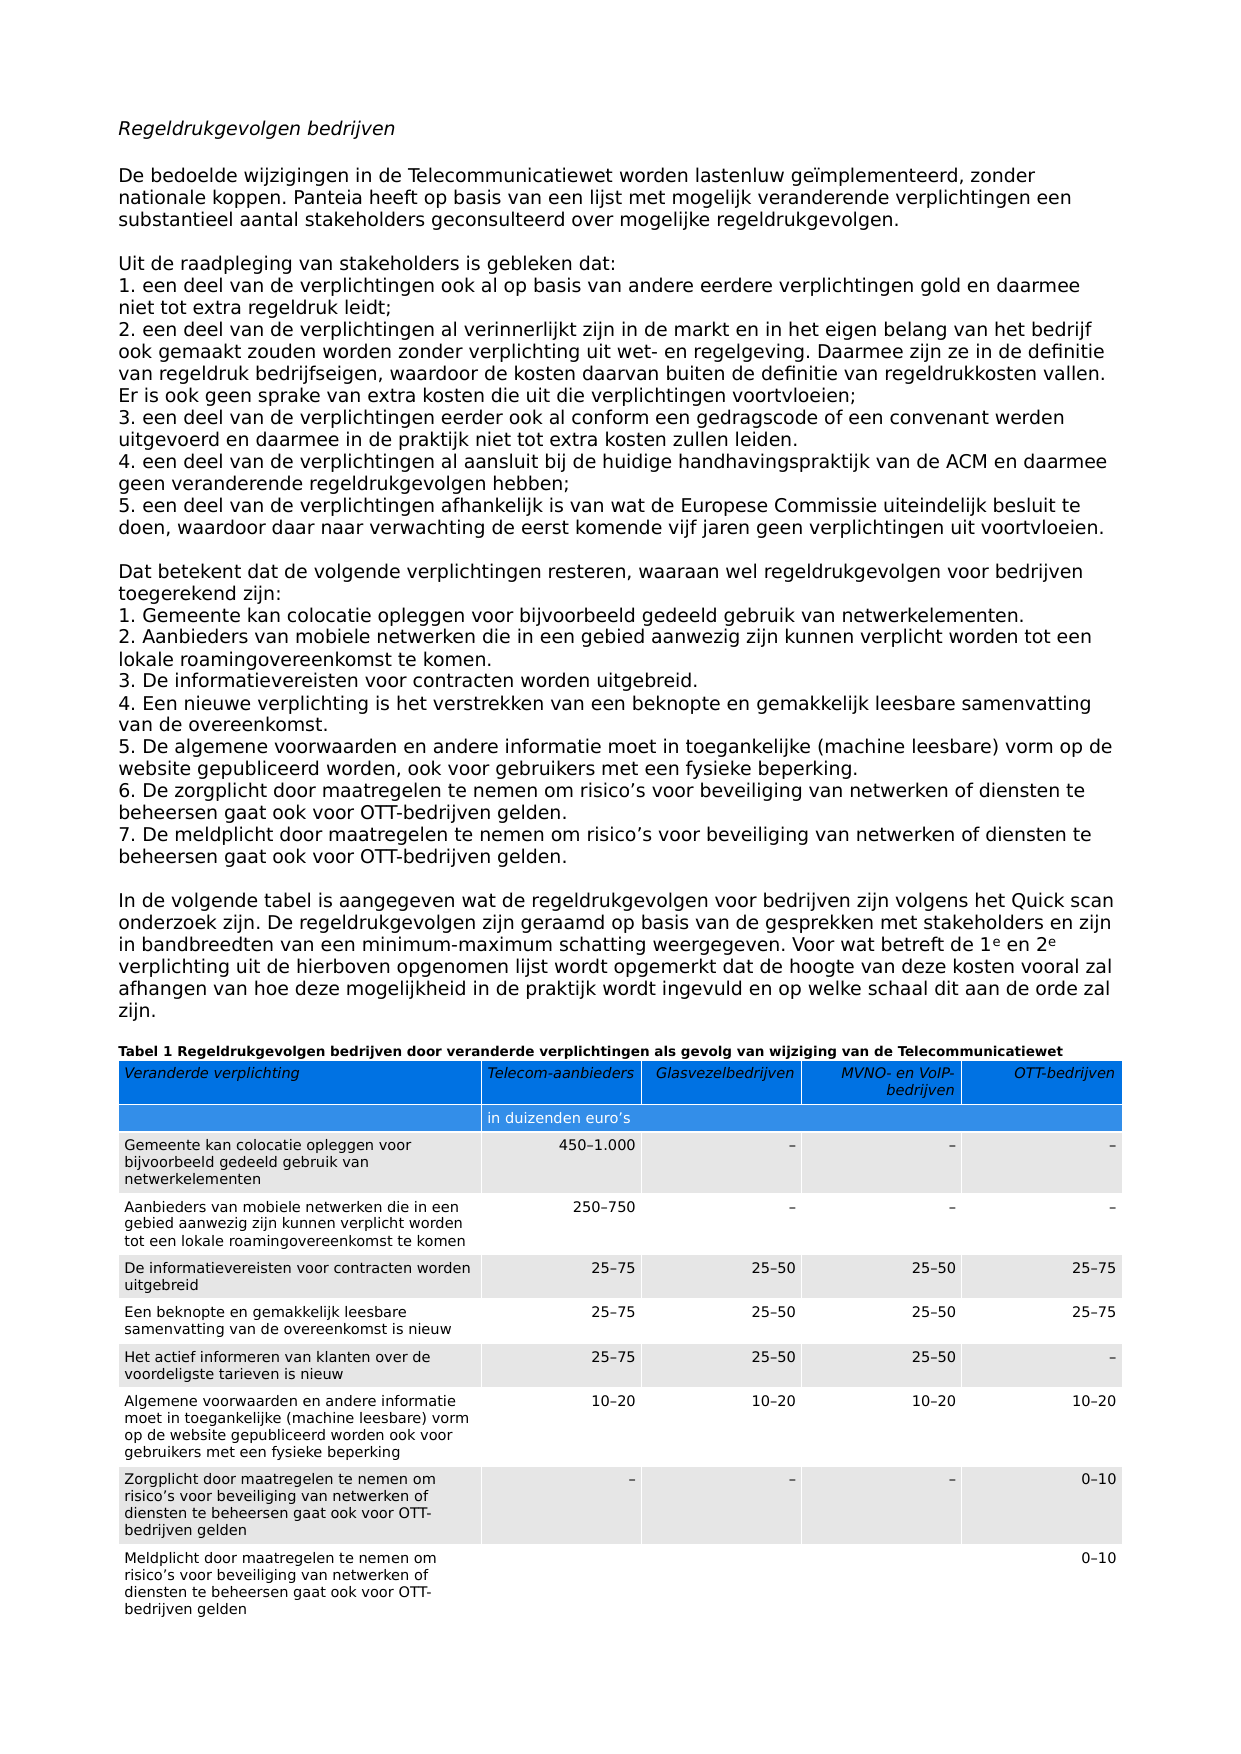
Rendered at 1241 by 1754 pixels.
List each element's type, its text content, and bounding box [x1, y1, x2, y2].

table_cell 25–50 [642, 1255, 801, 1298]
table_cell 25–75 [482, 1255, 641, 1298]
text 2. een deel van de verplichtingen al verinnerlijkt zijn in de markt en in het eigen belang van het bedrijf ook gemaakt zouden worden zonder verplichting uit wet- en regelgeving. Daarmee zijn ze in de definitie van regeldruk bedrijfseigen, waardoor de kosten daarvan buiten de definitie van regeldrukkosten vallen. Er is ook geen sprake van extra kosten die uit die verplichtingen voortvloeien; [118, 319, 1122, 407]
table_cell Zorgplicht door maatregelen te nemen om risico’s voor beveiliging van netwerken of diensten te beheersen gaat ook voor OTT-bedrijven gelden [119, 1467, 481, 1544]
table_cell – [642, 1194, 801, 1254]
text 6. De zorgplicht door maatregelen te nemen om risico’s voor beveiliging van netwerken of diensten te beheersen gaat ook voor OTT-bedrijven gelden. [118, 780, 1122, 824]
table_cell in duizenden euro’s [482, 1105, 1122, 1131]
table_cell – [962, 1133, 1122, 1193]
text 2. Aanbieders van mobiele netwerken die in een gebied aanwezig zijn kunnen verplicht worden tot een lokale roamingovereenkomst te komen. [118, 626, 1122, 670]
text 3. De informatievereisten voor contracten worden uitgebreid. [118, 670, 1122, 692]
text Dat betekent dat de volgende verplichtingen resteren, waaraan wel regeldrukgevolgen voor bedrijven toegerekend zijn: [118, 561, 1122, 604]
table_cell 450–1.000 [482, 1133, 641, 1193]
table_cell – [482, 1467, 641, 1544]
text 1. een deel van de verplichtingen ook al op basis van andere eerdere verplichtingen gold en daarmee niet tot extra regeldruk leidt; [118, 275, 1122, 319]
table_cell 25–50 [642, 1344, 801, 1387]
text 1. Gemeente kan colocatie opleggen voor bijvoorbeeld gedeeld gebruik van netwerkelementen. [118, 604, 1122, 626]
table_cell – [962, 1194, 1122, 1254]
table_cell – [802, 1133, 961, 1193]
table_cell 0–10 [962, 1467, 1122, 1544]
table_cell – [802, 1194, 961, 1254]
table_cell 25–50 [802, 1344, 961, 1387]
table_cell – [962, 1344, 1122, 1387]
table_cell 25–75 [962, 1255, 1122, 1298]
table_cell – [642, 1133, 801, 1193]
table_cell Algemene voorwaarden en andere informatie moet in toegankelijke (machine leesbare) vorm op de website gepubliceerd worden ook voor gebruikers met een fysieke beperking [119, 1388, 481, 1466]
table_cell Glasvezelbedrijven [642, 1061, 801, 1104]
table_cell 25–75 [482, 1300, 641, 1343]
text 7. De meldplicht door maatregelen te nemen om risico’s voor beveiliging van netwerken of diensten te beheersen gaat ook voor OTT-bedrijven gelden. [118, 824, 1122, 868]
text De bedoelde wijzigingen in de Telecommunicatiewet worden lastenluw geïmplementeerd, zonder nationale koppen. Panteia heeft op basis van een lijst met mogelijk veranderende verplichtingen een substantieel aantal stakeholders geconsulteerd over mogelijke regeldrukgevolgen. [118, 165, 1122, 231]
table_cell 25–75 [482, 1344, 641, 1387]
table_header Tabel 1 Regeldrukgevolgen bedrijven door veranderde verplichtingen als gevolg van wijziging van de Telecommunicatiewet [118, 1044, 1122, 1059]
table_cell OTT-bedrijven [962, 1061, 1122, 1104]
table_cell 25–50 [642, 1300, 801, 1343]
table_cell Gemeente kan colocatie opleggen voor bijvoorbeeld gedeeld gebruik van netwerkelementen [119, 1133, 481, 1193]
table_cell Veranderde verplichting [119, 1061, 481, 1104]
table_cell [119, 1105, 481, 1131]
text 4. Een nieuwe verplichting is het verstrekken van een beknopte en gemakkelijk leesbare samenvatting van de overeenkomst. [118, 692, 1122, 736]
table_cell Telecom-aanbieders [482, 1061, 641, 1104]
table_cell 10–20 [642, 1388, 801, 1466]
text In de volgende tabel is aangegeven wat de regeldrukgevolgen voor bedrijven zijn volgens het Quick scan onderzoek zijn. De regeldrukgevolgen zijn geraamd op basis van de gesprekken met stakeholders en zijn in bandbreedten van een minimum-maximum schatting weergegeven. Voor wat betreft de 1e en 2e verplichting uit de hierboven opgenomen lijst wordt opgemerkt dat de hoogte van deze kosten vooral zal afhangen van hoe deze mogelijkheid in de praktijk wordt ingevuld en op welke schaal dit aan de orde zal zijn. [118, 890, 1122, 1022]
text Uit de raadpleging van stakeholders is gebleken dat: [118, 253, 1122, 275]
text 5. een deel van de verplichtingen afhankelijk is van wat de Europese Commissie uiteindelijk besluit te doen, waardoor daar naar verwachting de eerst komende vijf jaren geen verplichtingen uit voortvloeien. [118, 495, 1122, 539]
table_cell 10–20 [962, 1388, 1122, 1466]
table_cell 0–10 [962, 1545, 1122, 1622]
subtitle Regeldrukgevolgen bedrijven [118, 118, 1122, 140]
table_cell Het actief informeren van klanten over de voordeligste tarieven is nieuw [119, 1344, 481, 1387]
table_cell MVNO- en VoIP-bedrijven [802, 1061, 961, 1104]
table_cell Een beknopte en gemakkelijk leesbare samenvatting van de overeenkomst is nieuw [119, 1300, 481, 1343]
table_cell [642, 1545, 801, 1622]
table_cell 25–50 [802, 1255, 961, 1298]
table_cell 10–20 [482, 1388, 641, 1466]
table_cell 25–50 [802, 1300, 961, 1343]
table_cell De informatievereisten voor contracten worden uitgebreid [119, 1255, 481, 1298]
table_cell 250–750 [482, 1194, 641, 1254]
text 3. een deel van de verplichtingen eerder ook al conform een gedragscode of een convenant werden uitgevoerd en daarmee in de praktijk niet tot extra kosten zullen leiden. [118, 407, 1122, 451]
text 4. een deel van de verplichtingen al aansluit bij de huidige handhavingspraktijk van de ACM en daarmee geen veranderende regeldrukgevolgen hebben; [118, 451, 1122, 495]
text 5. De algemene voorwaarden en andere informatie moet in toegankelijke (machine leesbare) vorm op de website gepubliceerd worden, ook voor gebruikers met een fysieke beperking. [118, 736, 1122, 780]
table_cell [802, 1545, 961, 1622]
table_cell [482, 1545, 641, 1622]
table_cell – [802, 1467, 961, 1544]
table_cell 10–20 [802, 1388, 961, 1466]
table_cell – [642, 1467, 801, 1544]
table_cell 25–75 [962, 1300, 1122, 1343]
table_cell Meldplicht door maatregelen te nemen om risico’s voor beveiliging van netwerken of diensten te beheersen gaat ook voor OTT-bedrijven gelden [119, 1545, 481, 1622]
table_cell Aanbieders van mobiele netwerken die in een gebied aanwezig zijn kunnen verplicht worden tot een lokale roamingovereenkomst te komen [119, 1194, 481, 1254]
